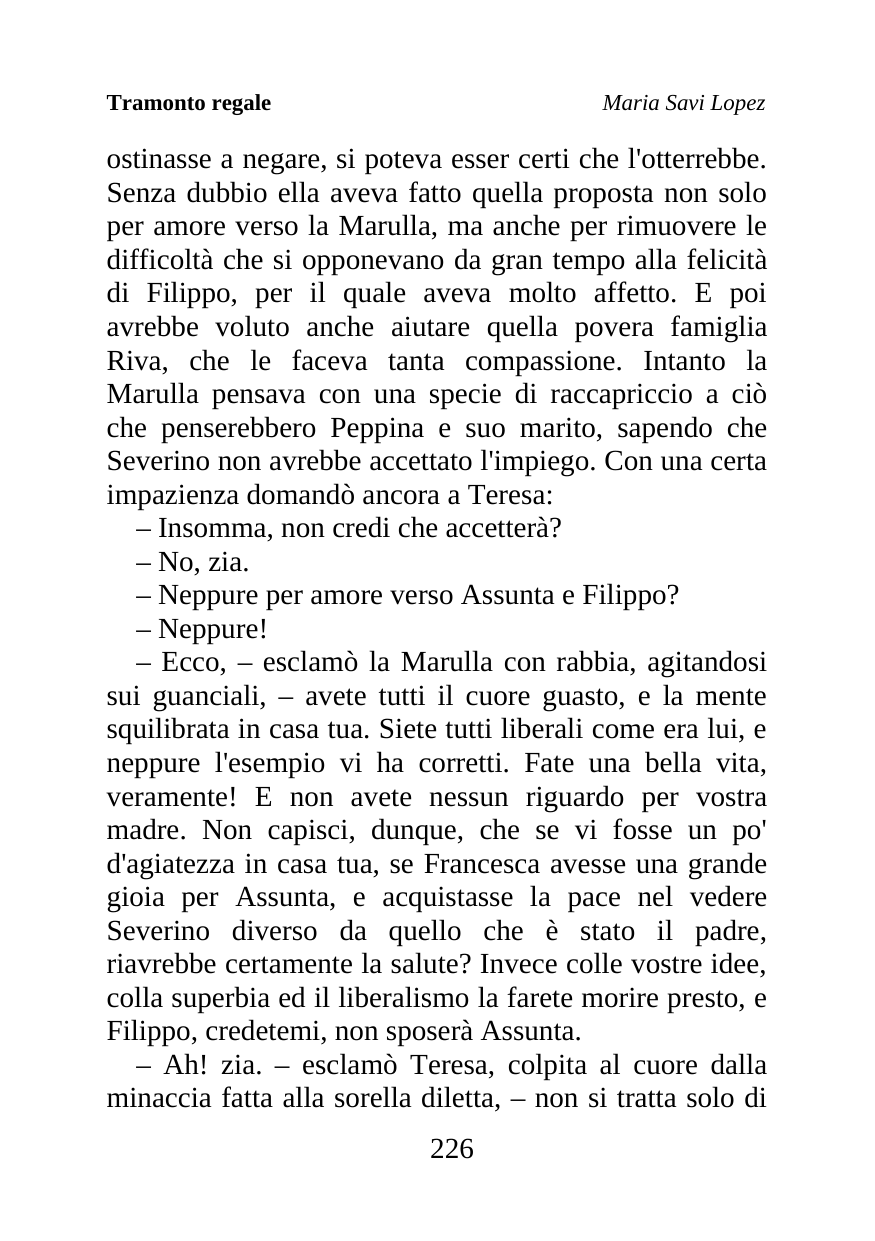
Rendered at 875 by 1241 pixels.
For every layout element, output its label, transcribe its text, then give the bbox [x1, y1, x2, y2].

text – Ah! zia. – esclamò Teresa, colpita al cuore dalla minaccia fatta alla sorella diletta, – non si tratta solo di [106, 1047, 768, 1114]
text – No, zia. [106, 544, 768, 577]
text – Insomma, non credi che accetterà? [106, 510, 768, 544]
text – Neppure per amore verso Assunta e Filippo? [106, 577, 768, 611]
text – Neppure! [106, 611, 768, 644]
text ostinasse a negare, si poteva esser certi che l'otterrebbe. Senza dubbio ella aveva fatto quella proposta non solo per amore verso la Marulla, ma anche per rimuovere le difficoltà che si opponevano da gran tempo alla felicità di Filippo, per il quale aveva molto affetto. E poi avrebbe voluto anche aiutare quella povera famiglia Riva, che le faceva tanta compassione. Intanto la Marulla pensava con una specie di raccapriccio a ciò che penserebbero Peppina e suo marito, sapendo che Severino non avrebbe accettato l'impiego. Con una certa impazienza domandò ancora a Teresa: [106, 141, 768, 510]
text – Ecco, – esclamò la Marulla con rabbia, agitandosi sui guanciali, – avete tutti il cuore guasto, e la mente squilibrata in casa tua. Siete tutti liberali come era lui, e neppure l'esempio vi ha corretti. Fate una bella vita, veramente! E non avete nessun riguardo per vostra madre. Non capisci, dunque, che se vi fosse un po' d'agiatezza in casa tua, se Francesca avesse una grande gioia per Assunta, e acquistasse la pace nel vedere Severino diverso da quello che è stato il padre, riavrebbe certamente la salute? Invece colle vostre idee, colla superbia ed il liberalismo la farete morire presto, e Filippo, credetemi, non sposerà Assunta. [106, 644, 768, 1047]
